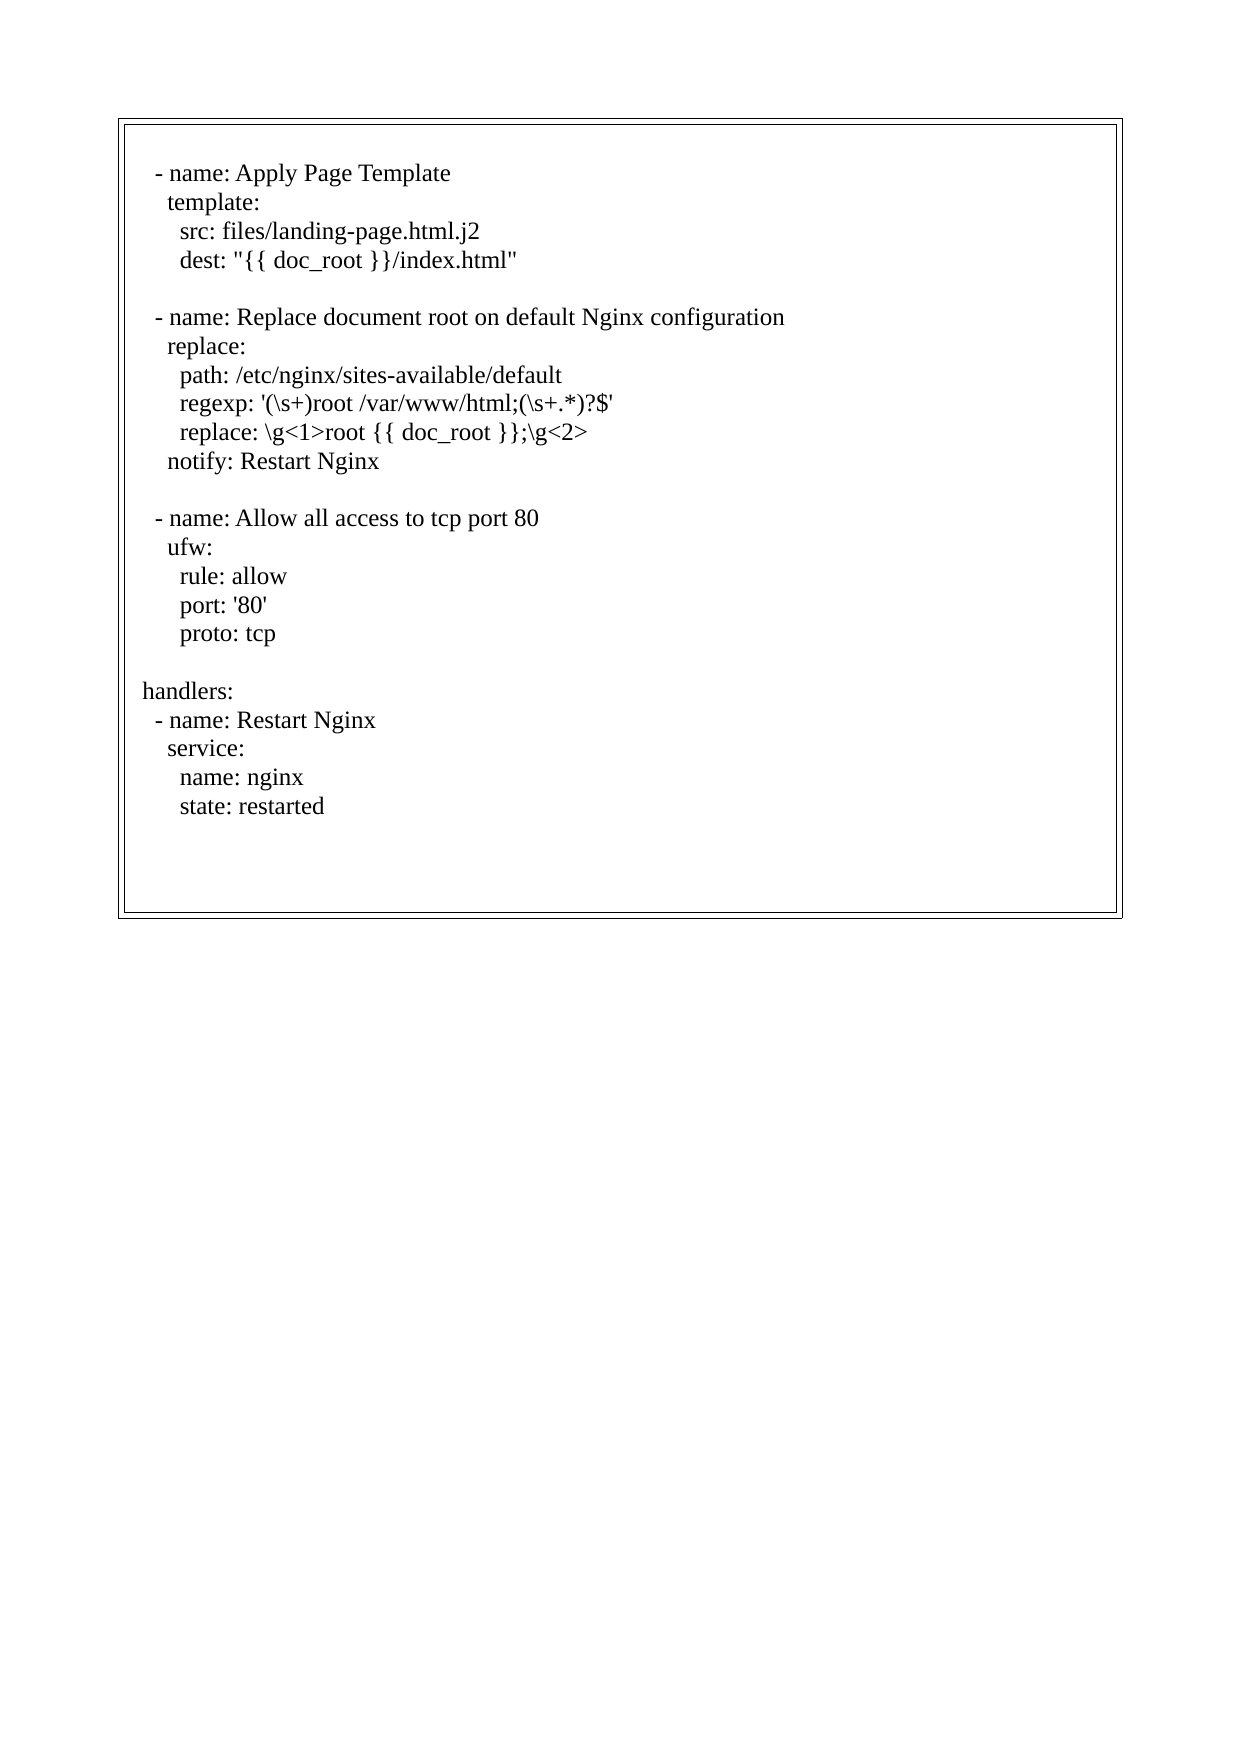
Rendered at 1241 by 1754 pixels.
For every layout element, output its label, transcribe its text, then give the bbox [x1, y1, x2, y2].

table_cell [119, 119, 1122, 918]
table_header - name: Apply Page Template template: src: files/landing-page.html.j2 dest: "{{ doc_root }}/index.html" - name: Replace document root on default Nginx configuration replace: path: /etc/nginx/sites-available/default regexp: '(\s+)root /var/www/html;(\s+.*)?$' replace: \g<1>root {{ doc_root }};\g<2> notify: Restart Nginx - name: Allow all access to tcp port 80 ufw: rule: allow port: '80' proto: tcp handlers: - name: Restart Nginx service: name: nginx state: restarted [125, 125, 1116, 912]
